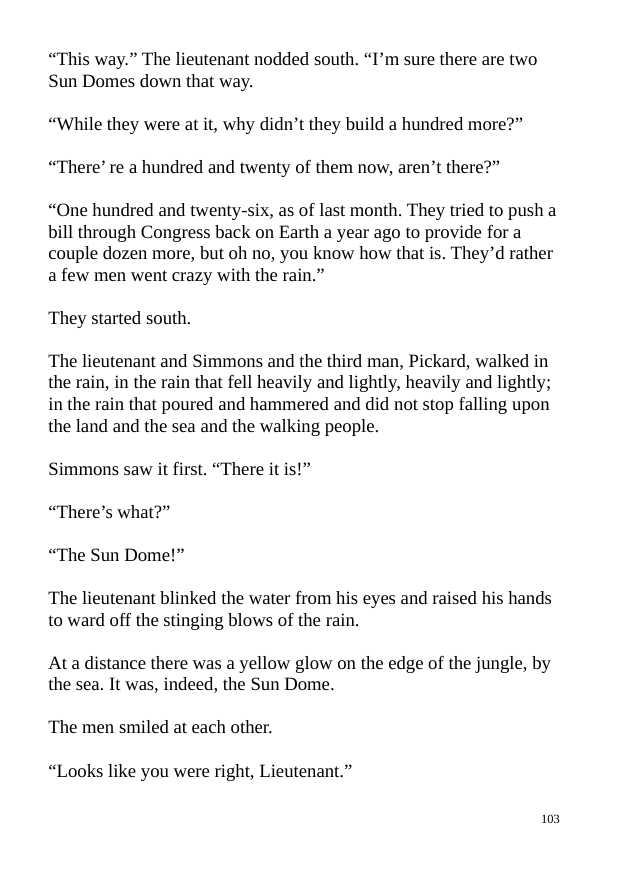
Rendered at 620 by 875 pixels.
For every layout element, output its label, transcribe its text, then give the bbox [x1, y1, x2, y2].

text “This way.” The lieutenant nodded south. “I’m sure there are two Sun Domes down that way. “While they were at it, why didn’t they build a hundred more?” “There’ re a hundred and twenty of them now, aren’t there?” “One hundred and twenty-six, as of last month. They tried to push a bill through Congress back on Earth a year ago to provide for a couple dozen more, but oh no, you know how that is. They’d rather a few men went crazy with the rain.” They started south. The lieutenant and Simmons and the third man, Pickard, walked in the rain, in the rain that fell heavily and lightly, heavily and lightly; in the rain that poured and hammered and did not stop falling upon the land and the sea and the walking people. Simmons saw it first. “There it is!” “There’s what?” “The Sun Dome!” The lieutenant blinked the water from his eyes and raised his hands to ward off the stinging blows of the rain. At a distance there was a yellow glow on the edge of the jungle, by the sea. It was, indeed, the Sun Dome. The men smiled at each other. “Looks like you were right, Lieutenant.” [48, 48, 559, 781]
